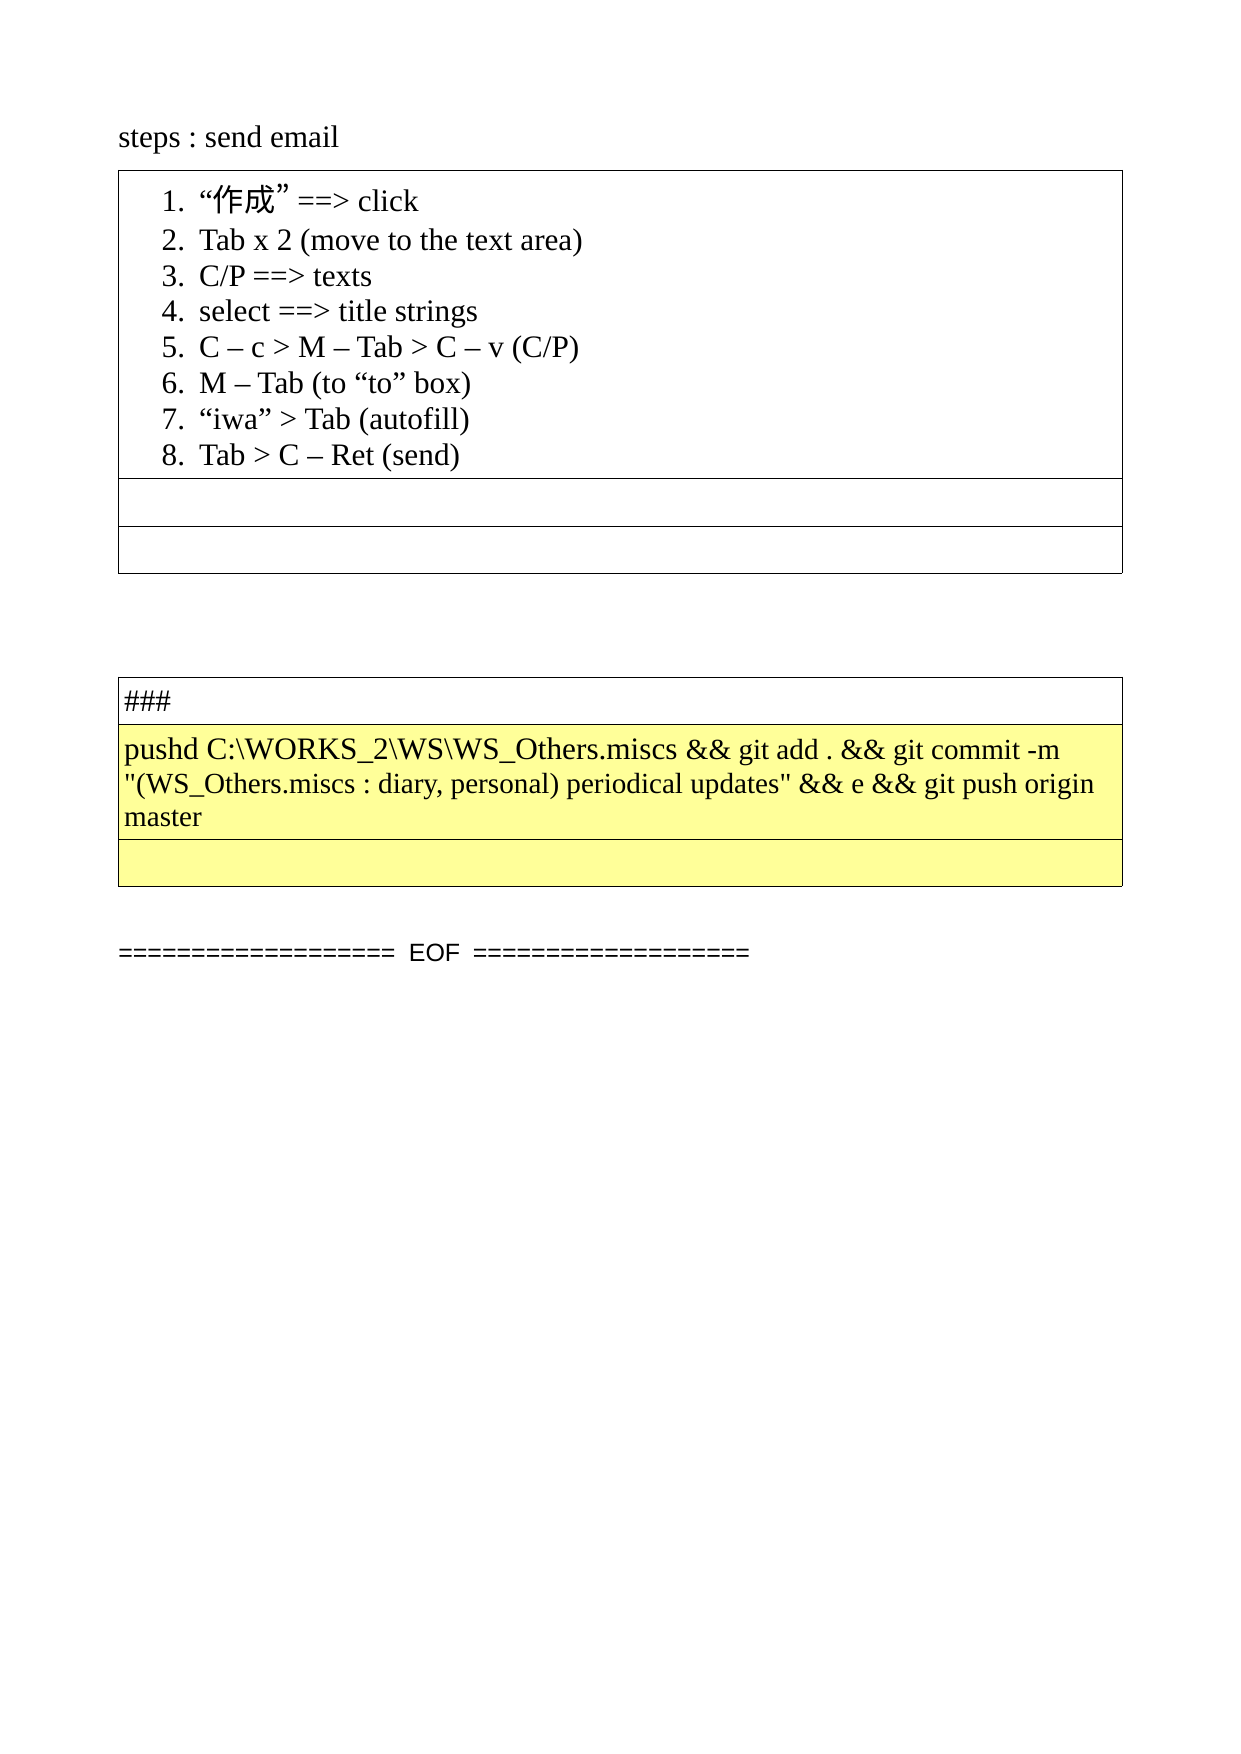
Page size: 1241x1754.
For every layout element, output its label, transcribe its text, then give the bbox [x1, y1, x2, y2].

table_cell pushd C:\WORKS_2\WS\WS_Others.miscs && git add . && git commit -m "(WS_Others.miscs : diary, personal) periodical updates" && e && git push origin master [119, 725, 1122, 839]
text steps : send email [118, 118, 1122, 154]
table_cell [119, 840, 1122, 886]
table_header “作成” ==> click Tab x 2 (move to the text area) C/P ==> texts select ==> title strings C – c > M – Tab > C – v (C/P) M – Tab (to “to” box) “iwa” > Tab (autofill) Tab > C – Ret (send) [119, 171, 1122, 478]
table_cell [119, 479, 1122, 526]
text =================== EOF =================== [118, 938, 1122, 967]
table_cell [119, 527, 1122, 573]
table_header ### [119, 678, 1122, 724]
